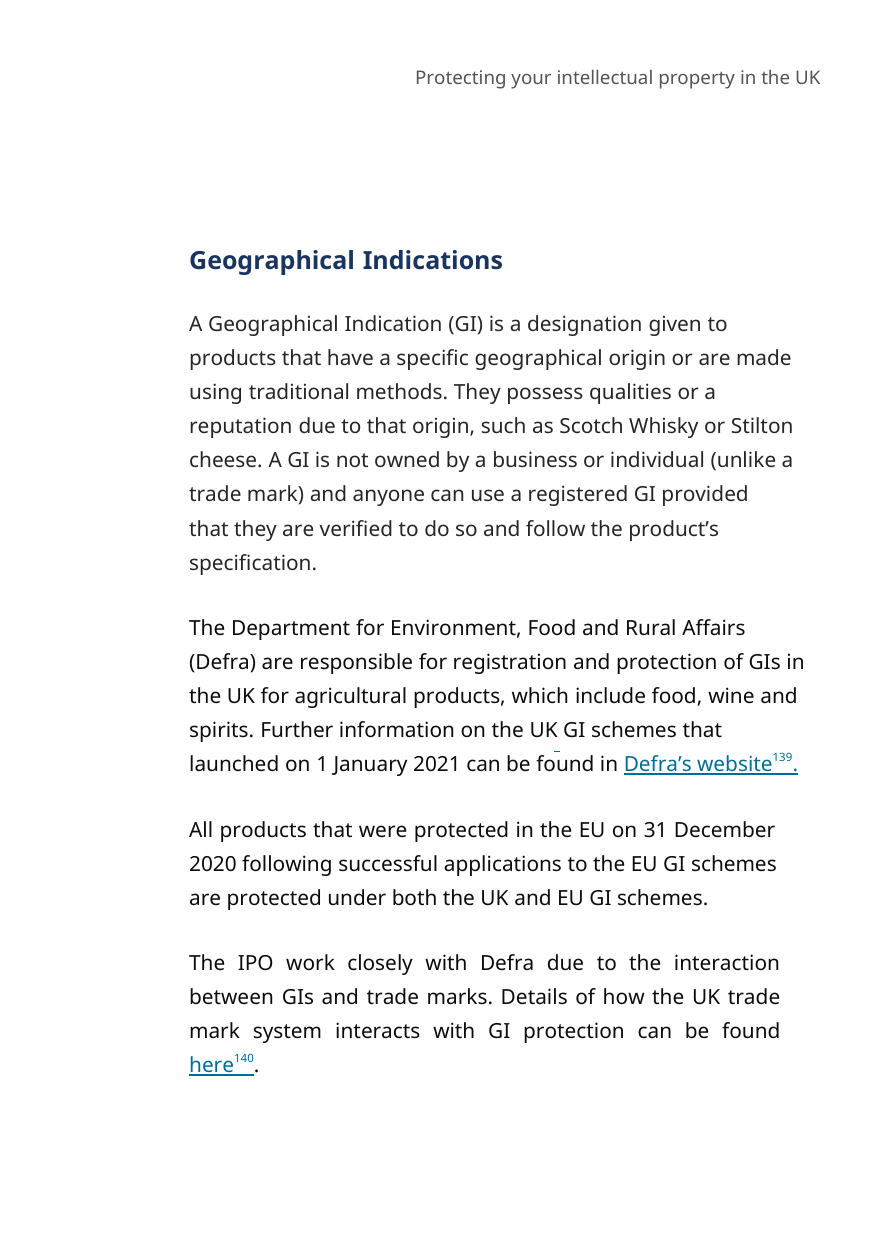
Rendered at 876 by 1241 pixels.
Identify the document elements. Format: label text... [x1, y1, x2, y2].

text A Geographical Indication (GI) is a designation given to products that have a specific geographical origin or are made using traditional methods. They possess qualities or a reputation due to that origin, such as Scotch Whisky or Stilton cheese. A GI is not owned by a business or individual (unlike a trade mark) and anyone can use a registered GI provided that they are verified to do so and follow the product’s specification. [189, 309, 793, 576]
text The Department for Environment, Food and Rural Affairs (Defra) are responsible for registration and protection of GIs in the UK for agricultural products, which include food, wine and spirits. Further information on the UK GI schemes that launched on 1 January 2021 can be found in Defra’s website139. [189, 613, 811, 778]
text The IPO work closely with Defra due to the interaction between GIs and trade marks. Details of how the UK trade mark system interacts with GI protection can be found here140. [189, 948, 781, 1079]
text All products that were protected in the EU on 31 December 2020 following successful applications to the EU GI schemes are protected under both the UK and EU GI schemes. [189, 815, 796, 911]
subtitle Geographical Indications [189, 243, 829, 277]
